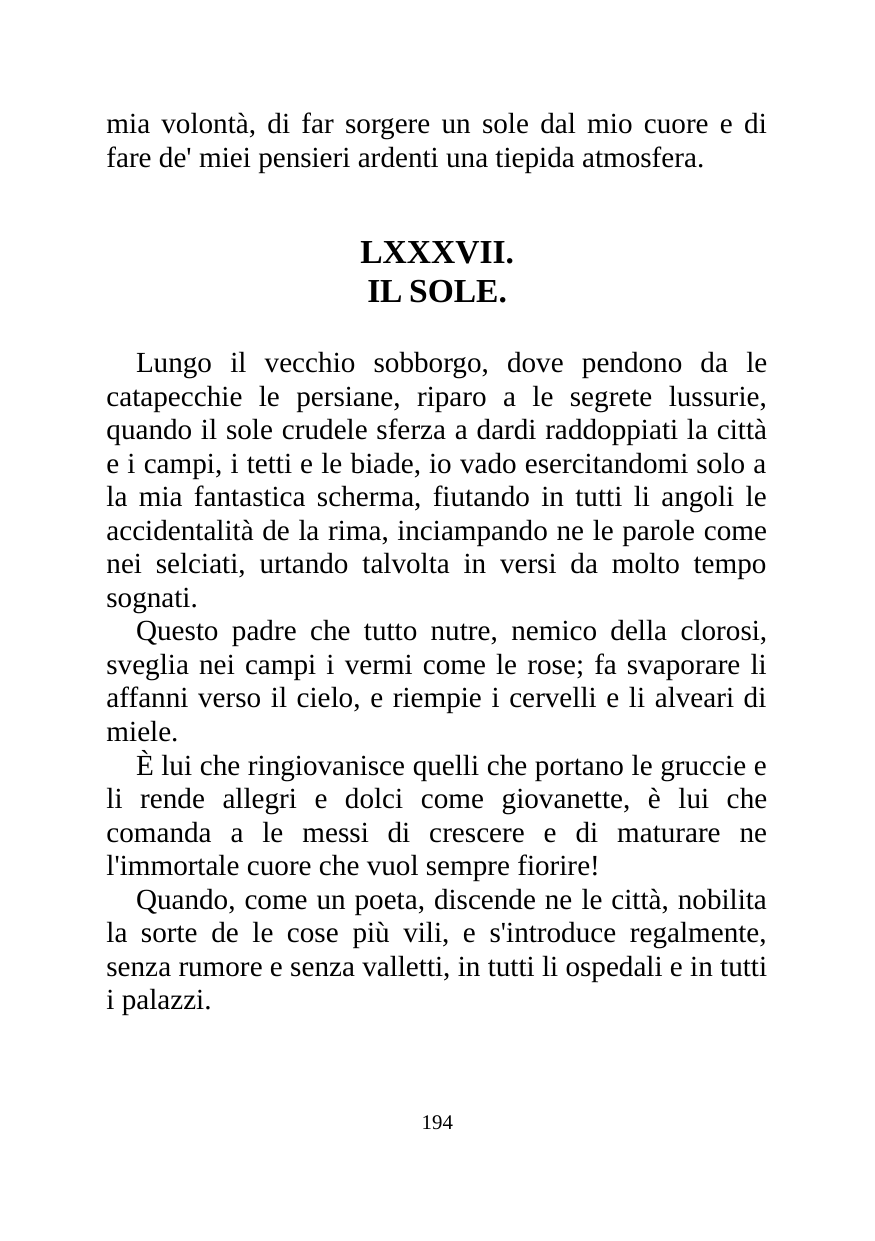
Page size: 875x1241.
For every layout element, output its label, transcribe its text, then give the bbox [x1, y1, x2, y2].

text Questo padre che tutto nutre, nemico della clorosi, sveglia nei campi i vermi come le rose; fa svaporare li affanni verso il cielo, e riempie i cervelli e li alveari di miele. [106, 613, 768, 748]
text È lui che ringiovanisce quelli che portano le gruccie e li rende allegri e dolci come giovanette, è lui che comanda a le messi di crescere e di maturare ne l'immortale cuore che vuol sempre fiorire! [106, 748, 768, 882]
text mia volontà, di far sorgere un sole dal mio cuore e di fare de' miei pensieri ardenti una tiepida atmosfera. [106, 106, 768, 173]
text Lungo il vecchio sobborgo, dove pendono da le catapecchie le persiane, riparo a le segrete lussurie, quando il sole crudele sferza a dardi raddoppiati la città e i campi, i tetti e le biade, io vado esercitandomi solo a la mia fantastica scherma, fiutando in tutti li angoli le accidentalità de la rima, inciampando ne le parole come nei selciati, urtando talvolta in versi da molto tempo sognati. [106, 345, 768, 613]
text Quando, come un poeta, discende ne le città, nobilita la sorte de le cose più vili, e s'introduce regalmente, senza rumore e senza valletti, in tutti li ospedali e in tutti i palazzi. [106, 882, 768, 1016]
subtitle LXXXVII. IL SOLE. [106, 232, 768, 310]
